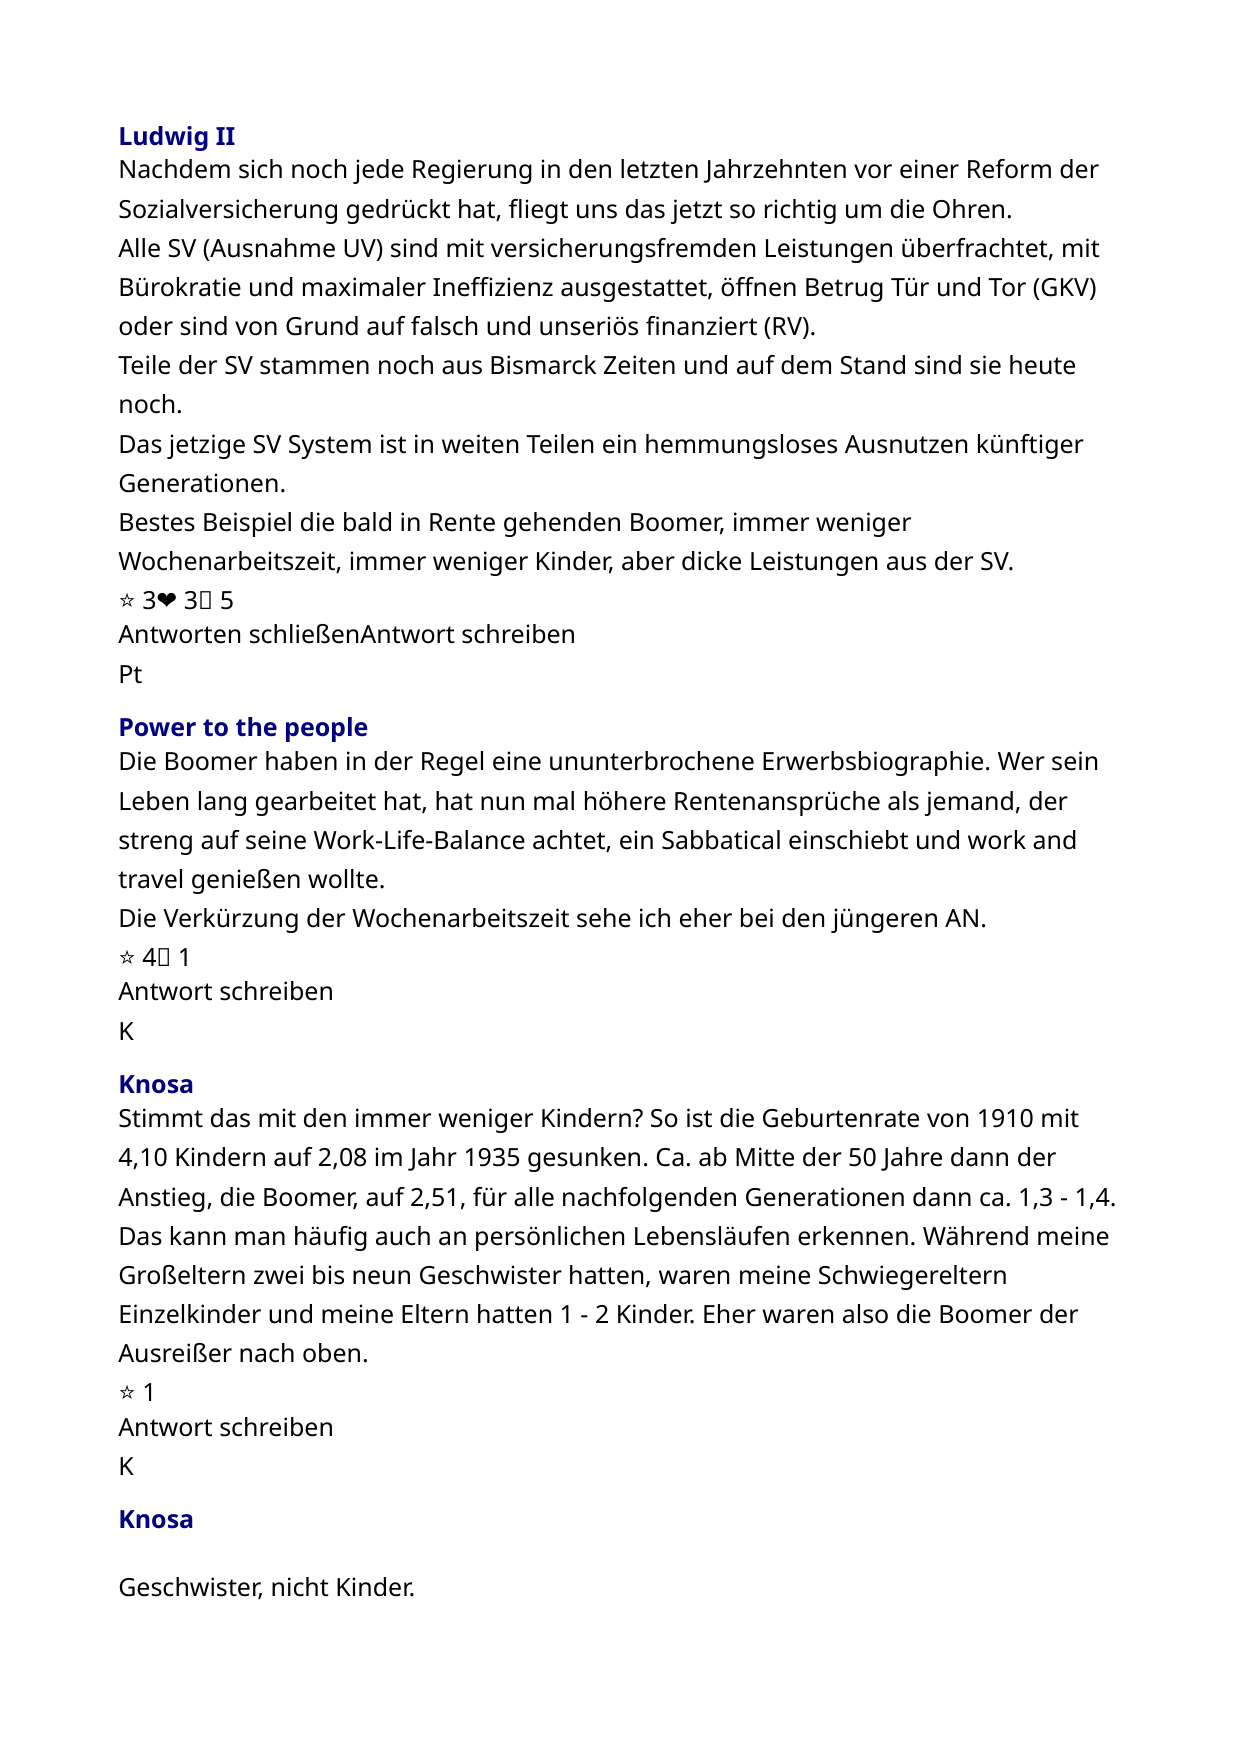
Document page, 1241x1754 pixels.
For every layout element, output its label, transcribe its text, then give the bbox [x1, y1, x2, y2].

text ⭐️ 4🤨 1 [118, 940, 1122, 974]
text Antwort schreiben [118, 974, 1122, 1008]
text ⭐️ 3❤️ 3🤨 5 [118, 583, 1122, 617]
text Pt [118, 656, 1122, 690]
subtitle Power to the people [118, 710, 1122, 744]
text ⭐️ 1 [118, 1375, 1122, 1409]
text Antworten schließenAntwort schreiben [118, 617, 1122, 651]
text Stimmt das mit den immer weniger Kindern? So ist die Geburtenrate von 1910 mit 4,10 Kindern auf 2,08 im Jahr 1935 gesunken. Ca. ab Mitte der 50 Jahre dann der Anstieg, die Boomer, auf 2,51, für alle nachfolgenden Generationen dann ca. 1,3 - 1,4. Das kann man häufig auch an persönlichen Lebensläufen erkennen. Während meine Großeltern zwei bis neun Geschwister hatten, waren meine Schwiegereltern Einzelkinder und meine Eltern hatten 1 - 2 Kinder. Eher waren also die Boomer der Ausreißer nach oben. [118, 1101, 1122, 1370]
text K [118, 1013, 1122, 1047]
text Die Verkürzung der Wochenarbeitszeit sehe ich eher bei den jüngeren AN. [118, 901, 1122, 935]
text K [118, 1448, 1122, 1482]
text Geschwister, nicht Kinder. [118, 1569, 1122, 1603]
text Das jetzige SV System ist in weiten Teilen ein hemmungsloses Ausnutzen künftiger Generationen. [118, 426, 1122, 499]
text Bestes Beispiel die bald in Rente gehenden Boomer, immer weniger Wochenarbeitszeit, immer weniger Kinder, aber dicke Leistungen aus der SV. [118, 505, 1122, 578]
text Die Boomer haben in der Regel eine ununterbrochene Erwerbsbiographie. Wer sein Leben lang gearbeitet hat, hat nun mal höhere Rentenansprüche als jemand, der streng auf seine Work-Life-Balance achtet, ein Sabbatical einschiebt und work and travel genießen wollte. [118, 744, 1122, 896]
text Nachdem sich noch jede Regierung in den letzten Jahrzehnten vor einer Reform der Sozialversicherung gedrückt hat, fliegt uns das jetzt so richtig um die Ohren. [118, 152, 1122, 225]
subtitle Knosa [118, 1502, 1122, 1536]
subtitle Ludwig II [118, 118, 1122, 152]
text Antwort schreiben [118, 1409, 1122, 1443]
subtitle Knosa [118, 1067, 1122, 1101]
text Alle SV (Ausnahme UV) sind mit versicherungsfremden Leistungen überfrachtet, mit Bürokratie und maximaler Ineffizienz ausgestattet, öffnen Betrug Tür und Tor (GKV) oder sind von Grund auf falsch und unseriös finanziert (RV). [118, 231, 1122, 343]
text Teile der SV stammen noch aus Bismarck Zeiten und auf dem Stand sind sie heute noch. [118, 348, 1122, 421]
